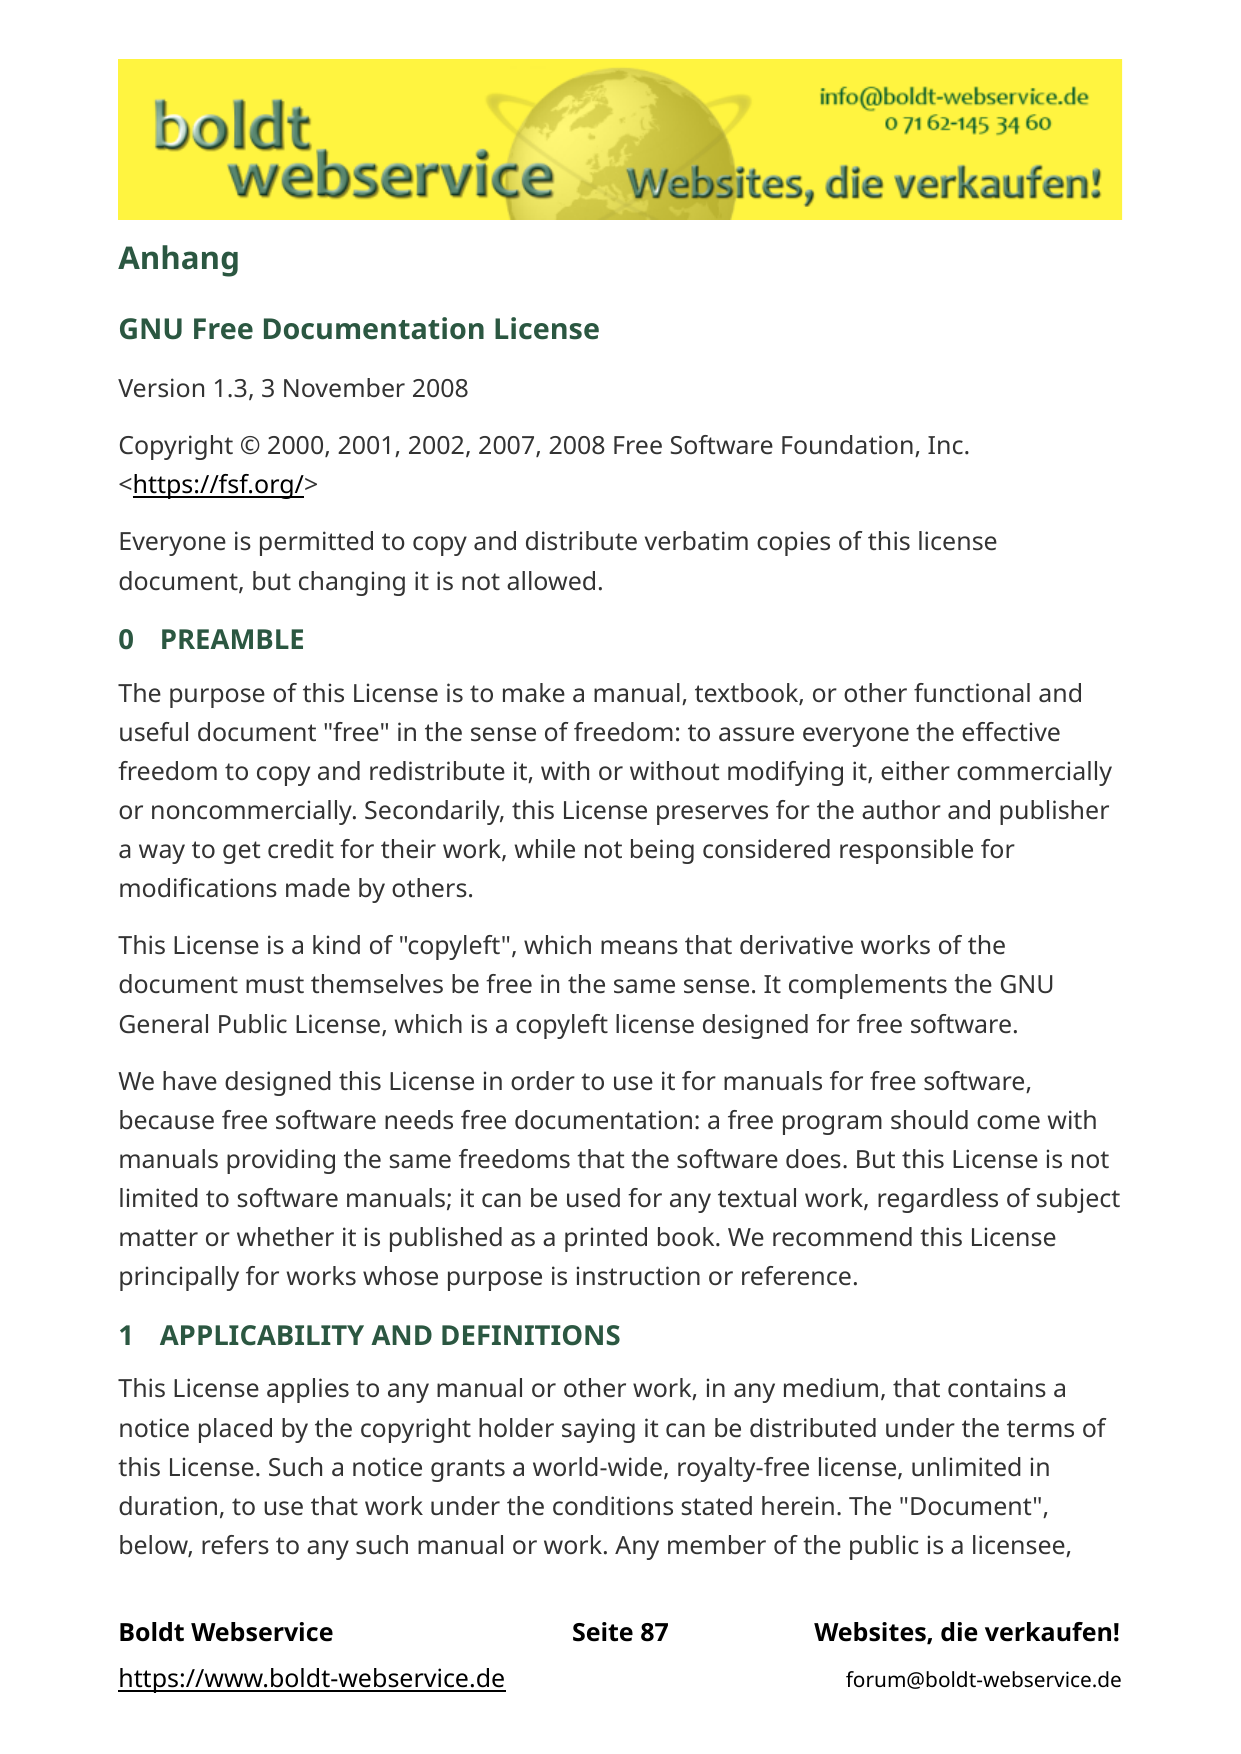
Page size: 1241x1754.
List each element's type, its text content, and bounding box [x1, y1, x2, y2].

subtitle Anhang [118, 236, 1122, 279]
text We have designed this License in order to use it for manuals for free software, because free software needs free documentation: a free program should come with manuals providing the same freedoms that the software does. But this License is not limited to software manuals; it can be used for any textual work, regardless of subject matter or whether it is published as a printed book. We recommend this License principally for works whose purpose is instruction or reference. [118, 1063, 1122, 1293]
text Copyright © 2000, 2001, 2002, 2007, 2008 Free Software Foundation, Inc. <https://fsf.org/> [118, 428, 1122, 501]
subtitle GNU Free Documentation License [118, 308, 1122, 347]
text This License applies to any manual or other work, in any medium, that contains a notice placed by the copyright holder saying it can be distributed under the terms of this License. Such a notice grants a world-wide, royalty-free license, unlimited in duration, to use that work under the conditions stated herein. The "Document", below, refers to any such manual or work. Any member of the public is a licensee, [118, 1371, 1122, 1562]
text Everyone is permitted to copy and distribute verbatim copies of this license document, but changing it is not allowed. [118, 524, 1122, 597]
text Version 1.3, 3 November 2008 [118, 371, 1122, 405]
text The purpose of this License is to make a manual, textbook, or other functional and useful document "free" in the sense of freedom: to assure everyone the effective freedom to copy and redistribute it, with or without modifying it, either commercially or noncommercially. Secondarily, this License preserves for the author and publisher a way to get credit for their work, while not being considered responsible for modifications made by others. [118, 675, 1122, 905]
subtitle APPLICABILITY AND DEFINITIONS [118, 1316, 1122, 1353]
subtitle PREAMBLE [118, 620, 1122, 658]
picture [118, 59, 1123, 220]
text This License is a kind of "copyleft", which means that derivative works of the document must themselves be free in the same sense. It complements the GNU General Public License, which is a copyleft license designed for free software. [118, 928, 1122, 1040]
